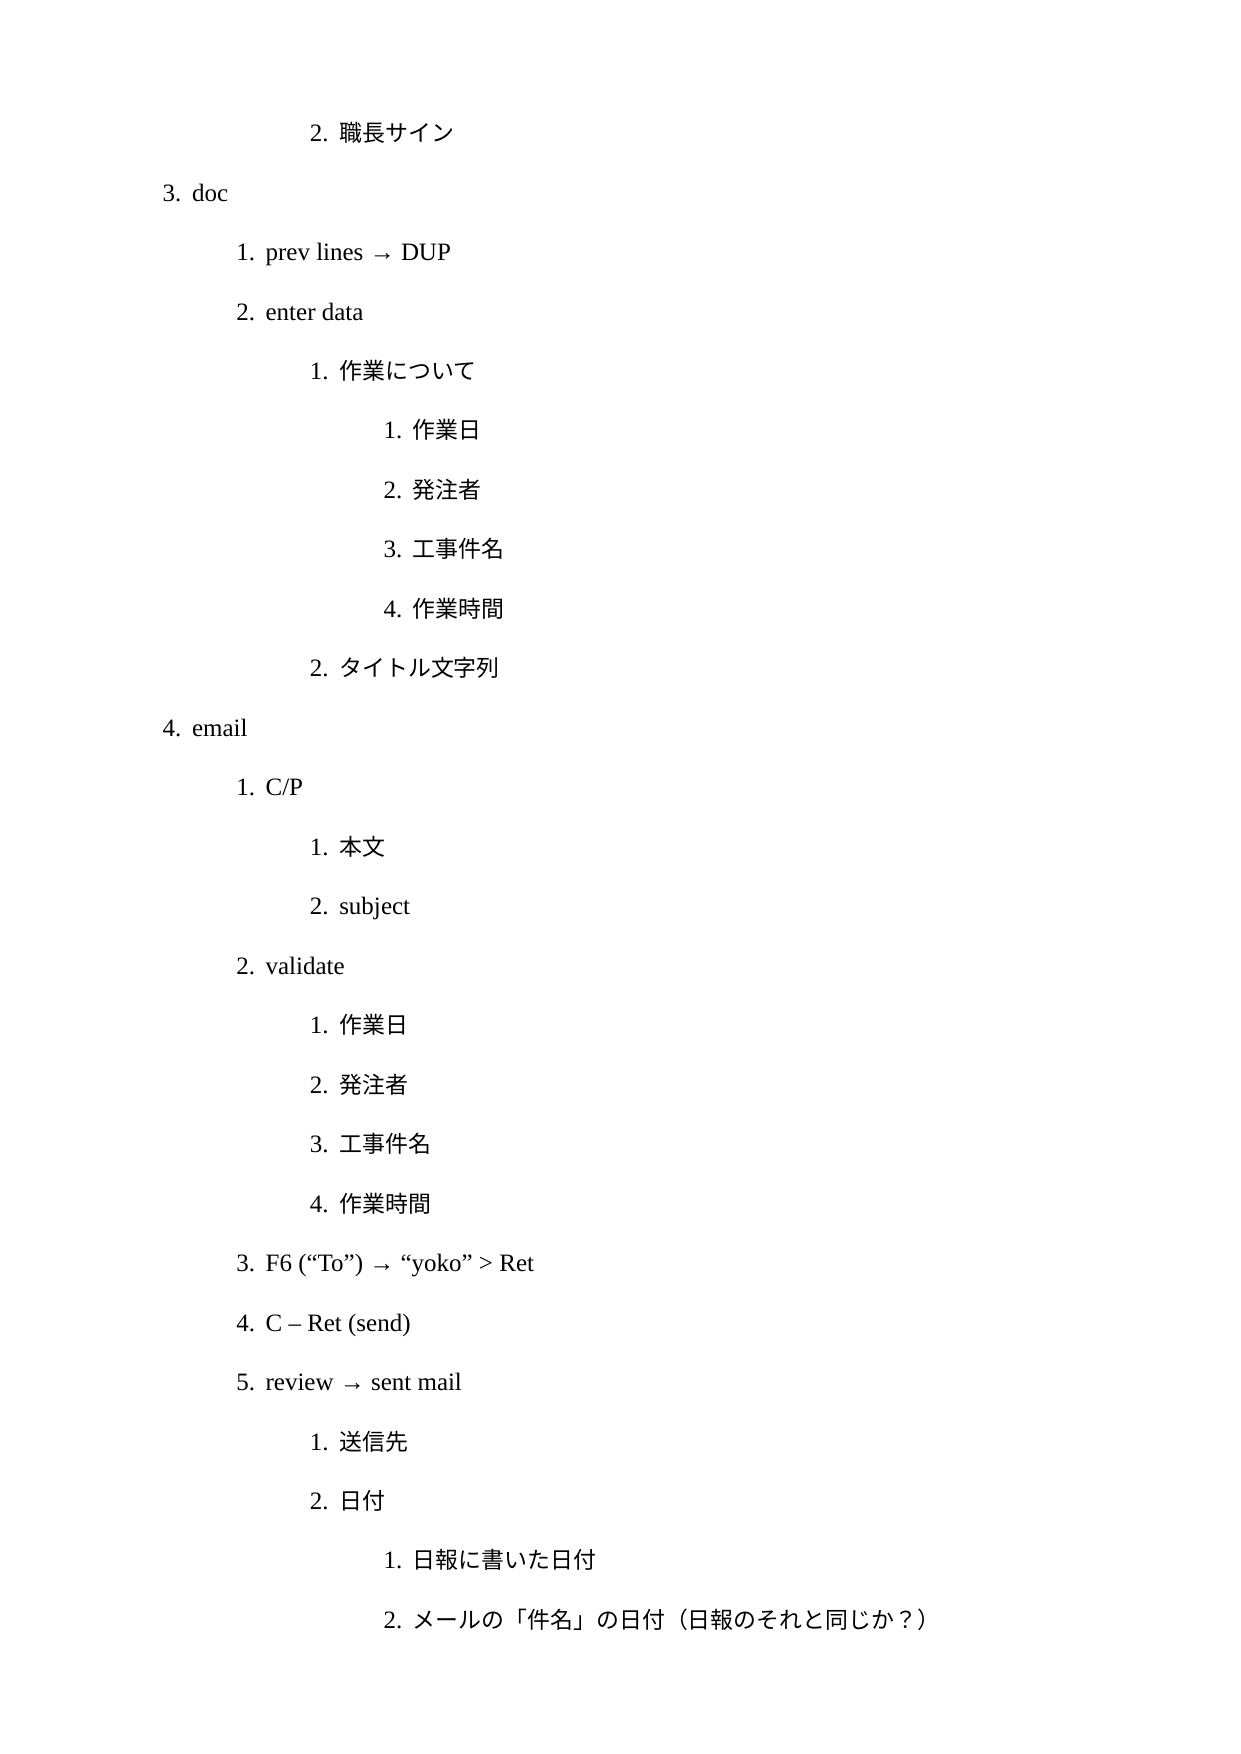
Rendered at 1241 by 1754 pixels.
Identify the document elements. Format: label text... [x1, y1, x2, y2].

list 作業について [309, 356, 1122, 385]
list subject [309, 891, 1122, 920]
list 職長サイン [309, 118, 1122, 147]
list メールの「件名」の日付（日報のそれと同じか？） [383, 1605, 1122, 1634]
list 作業日 [309, 1010, 1122, 1039]
list 本文 [309, 832, 1122, 861]
list C – Ret (send) [236, 1308, 1122, 1336]
list enter data [236, 297, 1122, 325]
list 発注者 [383, 475, 1122, 504]
list 作業時間 [383, 594, 1122, 623]
list 工事件名 [309, 1129, 1122, 1158]
list review → sent mail [236, 1367, 1122, 1396]
list validate [236, 951, 1122, 979]
list 工事件名 [383, 534, 1122, 563]
list prev lines → DUP [236, 237, 1122, 266]
list 日報に書いた日付 [383, 1546, 1122, 1574]
list F6 (“To”) → “yoko” > Ret [236, 1248, 1122, 1277]
list 作業日 [383, 416, 1122, 444]
list 送信先 [309, 1427, 1122, 1455]
list 発注者 [309, 1070, 1122, 1098]
list タイトル文字列 [309, 653, 1122, 682]
list email [162, 713, 1122, 742]
list 作業時間 [309, 1189, 1122, 1217]
list C/P [236, 772, 1122, 801]
list 日付 [309, 1486, 1122, 1515]
list doc [162, 178, 1122, 206]
